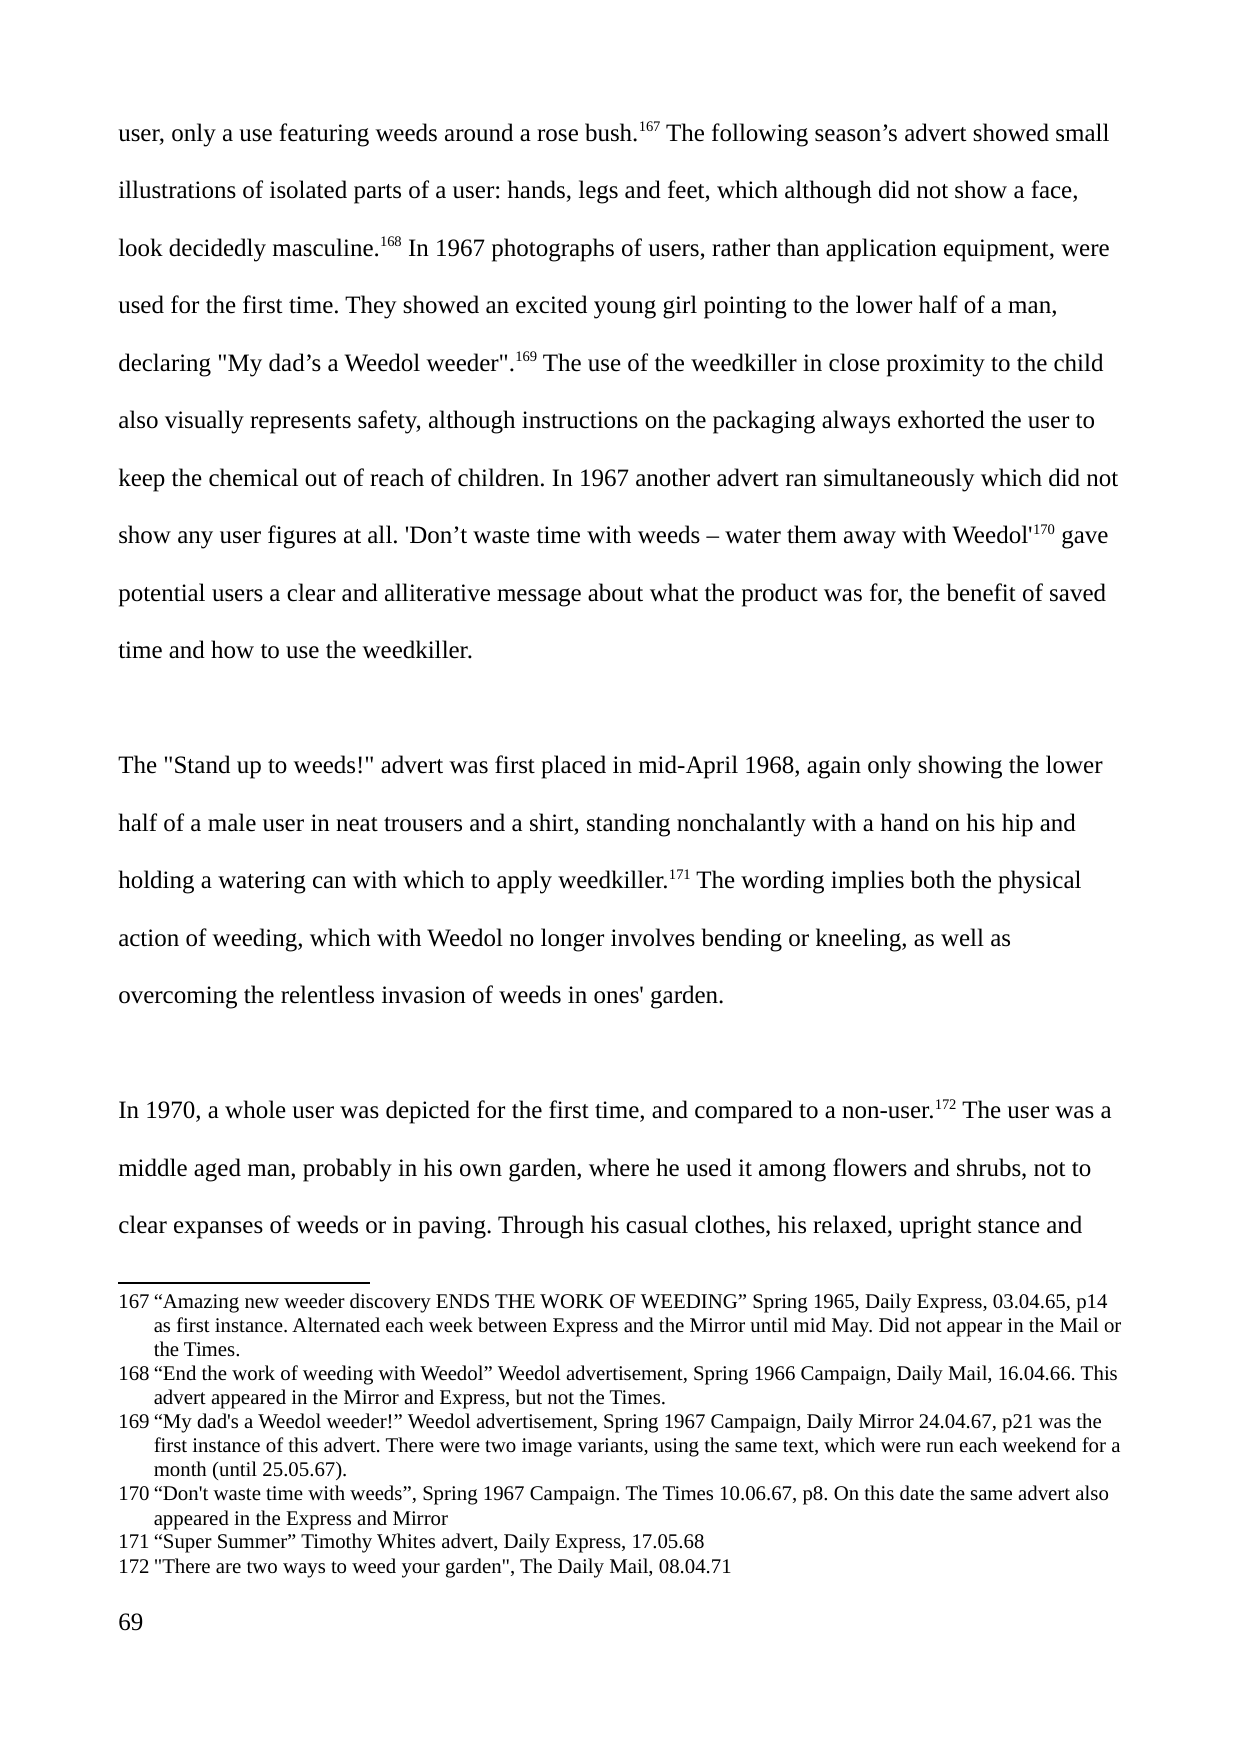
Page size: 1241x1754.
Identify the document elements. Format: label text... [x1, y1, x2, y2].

text “Amazing new weeder discovery ENDS THE WORK OF WEEDING” Spring 1965, Daily Express, 03.04.65, p14 as first instance. Alternated each week between Express and the Mirror until mid May. Did not appear in the Mail or the Times. [118, 1289, 1122, 1361]
text The "Stand up to weeds!" advert was first placed in mid-April 1968, again only showing the lower half of a male user in neat trousers and a shirt, standing nonchalantly with a hand on his hip and holding a watering can with which to apply weedkiller. The wording implies both the physical action of weeding, which with Weedol no longer involves bending or kneeling, as well as overcoming the relentless invasion of weeds in ones' garden. [118, 751, 1122, 1009]
text In 1970, a whole user was depicted for the first time, and compared to a non-user. The user was a middle aged man, probably in his own garden, where he used it among flowers and shrubs, not to clear expanses of weeds or in paving. Through his casual clothes, his relaxed, upright stance and [118, 1096, 1122, 1239]
text “My dad's a Weedol weeder!” Weedol advertisement, Spring 1967 Campaign, Daily Mirror 24.04.67, p21 was the first instance of this advert. There were two image variants, using the same text, which were run each weekend for a month (until 25.05.67). [118, 1409, 1122, 1481]
text “End the work of weeding with Weedol” Weedol advertisement, Spring 1966 Campaign, Daily Mail, 16.04.66. This advert appeared in the Mirror and Express, but not the Times. [118, 1361, 1122, 1409]
text user, only a use featuring weeds around a rose bush. The following season’s advert showed small illustrations of isolated parts of a user: hands, legs and feet, which although did not show a face, look decidedly masculine. In 1967 photographs of users, rather than application equipment, were used for the first time. They showed an excited young girl pointing to the lower half of a man, declaring "My dad’s a Weedol weeder". The use of the weedkiller in close proximity to the child also visually represents safety, although instructions on the packaging always exhorted the user to keep the chemical out of reach of children. In 1967 another advert ran simultaneously which did not show any user figures at all. 'Don’t waste time with weeds – water them away with Weedol' gave potential users a clear and alliterative message about what the product was for, the benefit of saved time and how to use the weedkiller. [118, 118, 1122, 664]
text "There are two ways to weed your garden", The Daily Mail, 08.04.71 [118, 1553, 1122, 1578]
text “Super Summer” Timothy Whites advert, Daily Express, 17.05.68 [118, 1529, 1122, 1553]
text “Don't waste time with weeds”, Spring 1967 Campaign. The Times 10.06.67, p8. On this date the same advert also appeared in the Express and Mirror [118, 1481, 1122, 1529]
